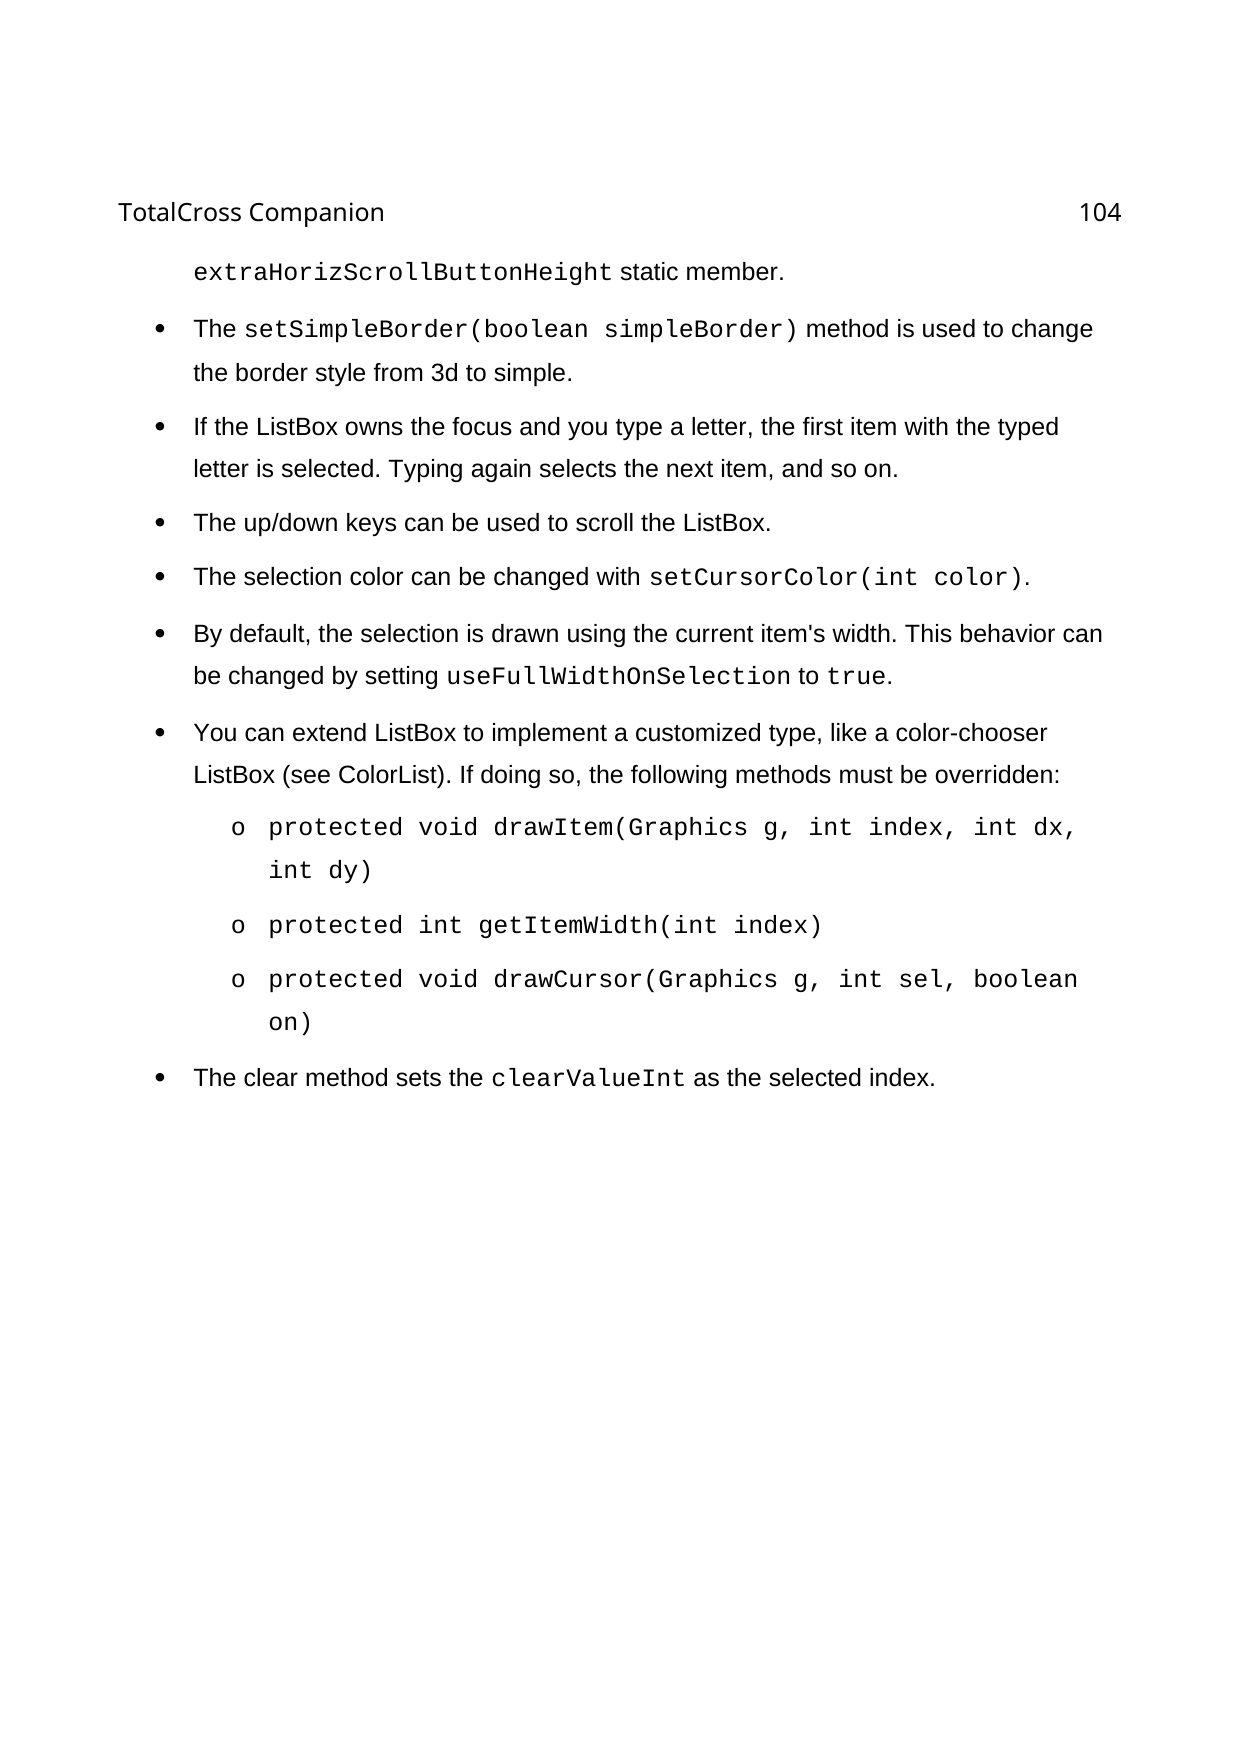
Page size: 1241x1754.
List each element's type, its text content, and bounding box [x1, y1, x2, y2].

list The clear method sets the clearValueInt as the selected index. [156, 1064, 1122, 1094]
list protected void drawItem(Graphics g, int index, int dx, int dy) [231, 814, 1122, 886]
list If the ListBox owns the focus and you type a letter, the first item with the typed letter is selected. Typing again selects the next item, and so on. [156, 413, 1122, 483]
list The setSimpleBorder(boolean simpleBorder) method is used to change the border style from 3d to simple. [156, 315, 1122, 387]
list The selection color can be changed with setCursorColor(int color). [156, 563, 1122, 593]
list extraHorizScrollButtonHeight static member. [156, 258, 1122, 288]
list The up/down keys can be used to scroll the ListBox. [156, 509, 1122, 537]
list By default, the selection is drawn using the current item's width. This behavior can be changed by setting useFullWidthOnSelection to true. [156, 619, 1122, 692]
list protected int getItemWidth(int index) [231, 912, 1122, 941]
list You can extend ListBox to implement a customized type, like a color-chooser ListBox (see ColorList). If doing so, the following methods must be overridden: [156, 719, 1122, 789]
list protected void drawCursor(Graphics g, int sel, boolean on) [231, 967, 1122, 1038]
